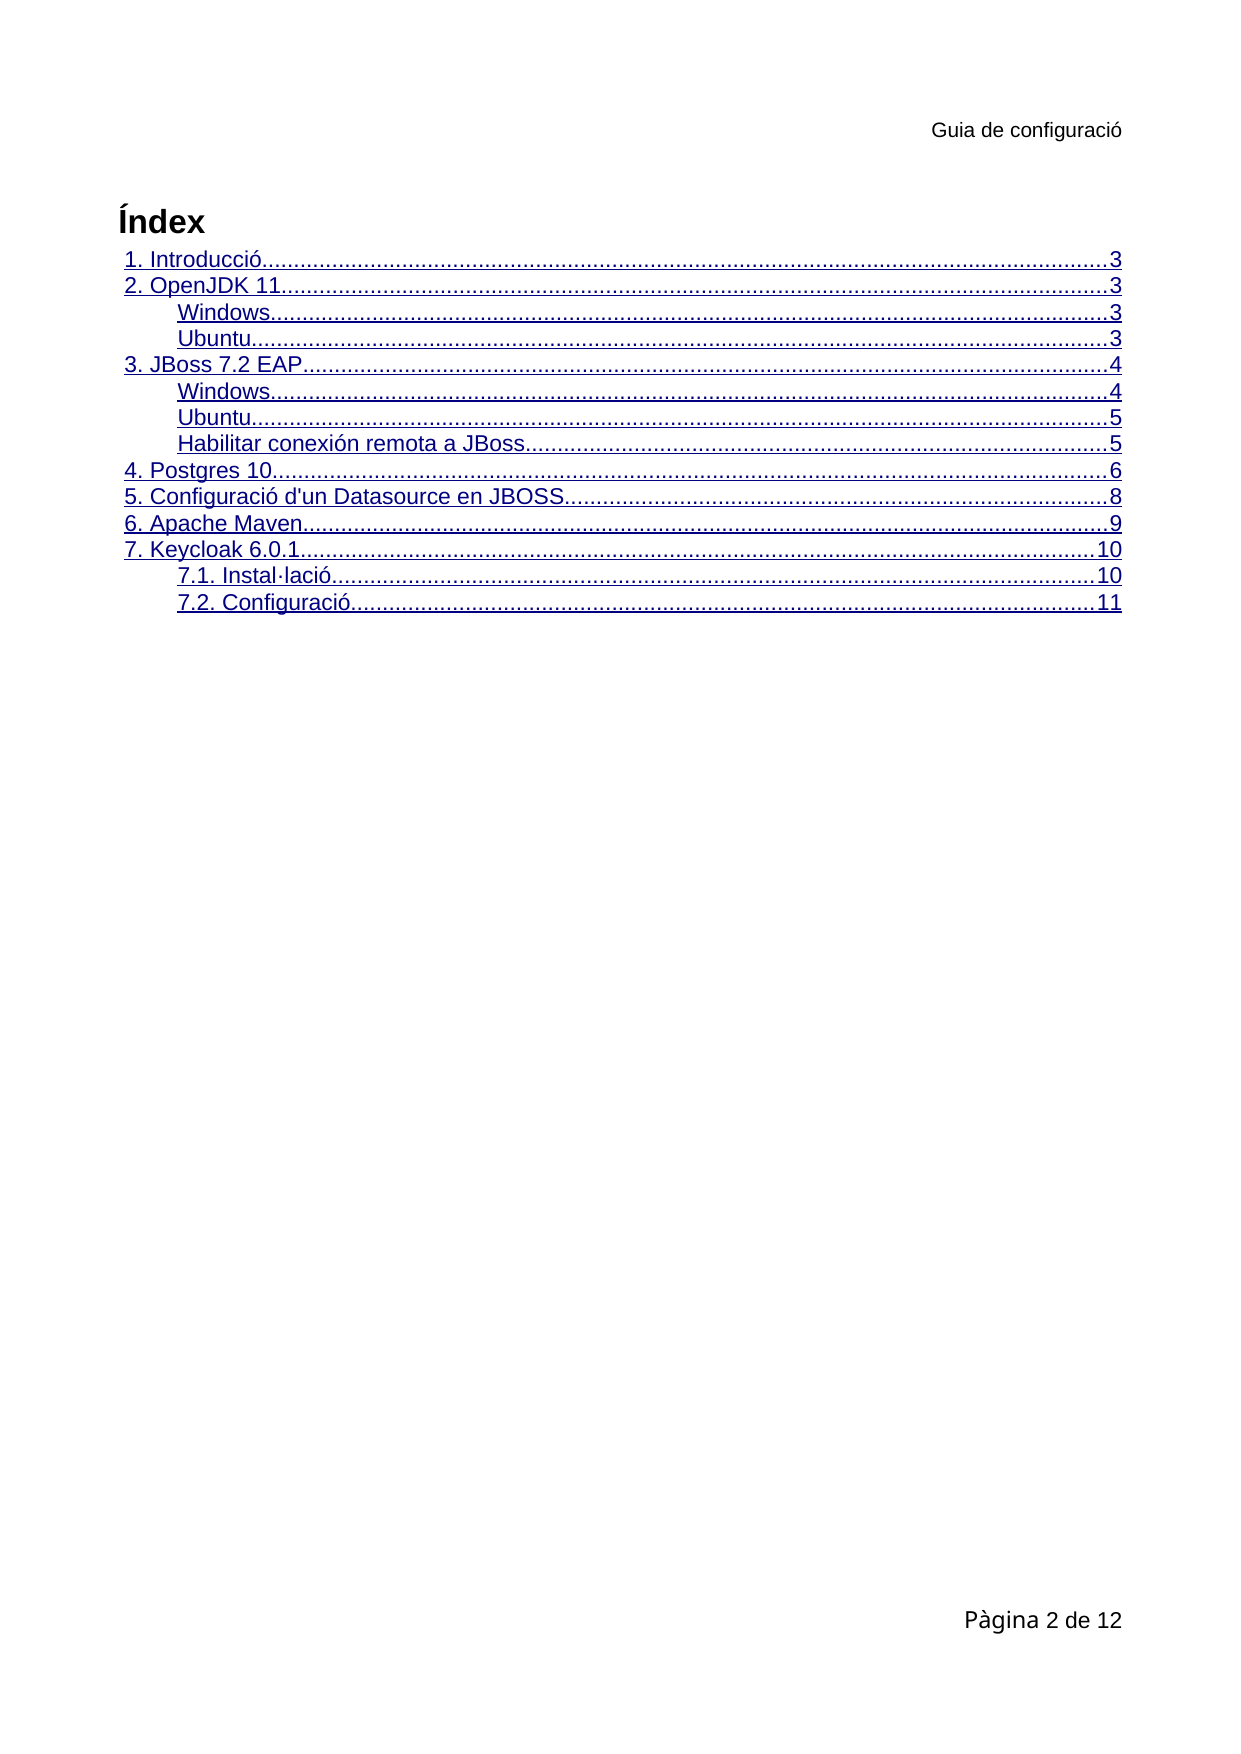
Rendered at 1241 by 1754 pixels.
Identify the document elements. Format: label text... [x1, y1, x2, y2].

text 7.1. Instal·lació 10 [118, 562, 1122, 588]
text Habilitar conexión remota a JBoss 5 [118, 430, 1122, 457]
text 4. Postgres 10 6 [118, 457, 1122, 483]
text Ubuntu 3 [118, 325, 1122, 351]
text 2. OpenJDK 11 3 [118, 272, 1122, 299]
text Windows 3 [118, 299, 1122, 325]
text 5. Configuració d'un Datasource en JBOSS 8 [118, 483, 1122, 509]
text 7.2. Configuració 11 [118, 588, 1122, 615]
text 7. Keycloak 6.0.1 10 [118, 536, 1122, 562]
text 6. Apache Maven 9 [118, 509, 1122, 536]
text 3. JBoss 7.2 EAP 4 [118, 351, 1122, 378]
text Windows 4 [118, 378, 1122, 404]
text 1. Introducció 3 [118, 246, 1122, 272]
subtitle Índex [118, 202, 1122, 240]
text Ubuntu 5 [118, 404, 1122, 430]
